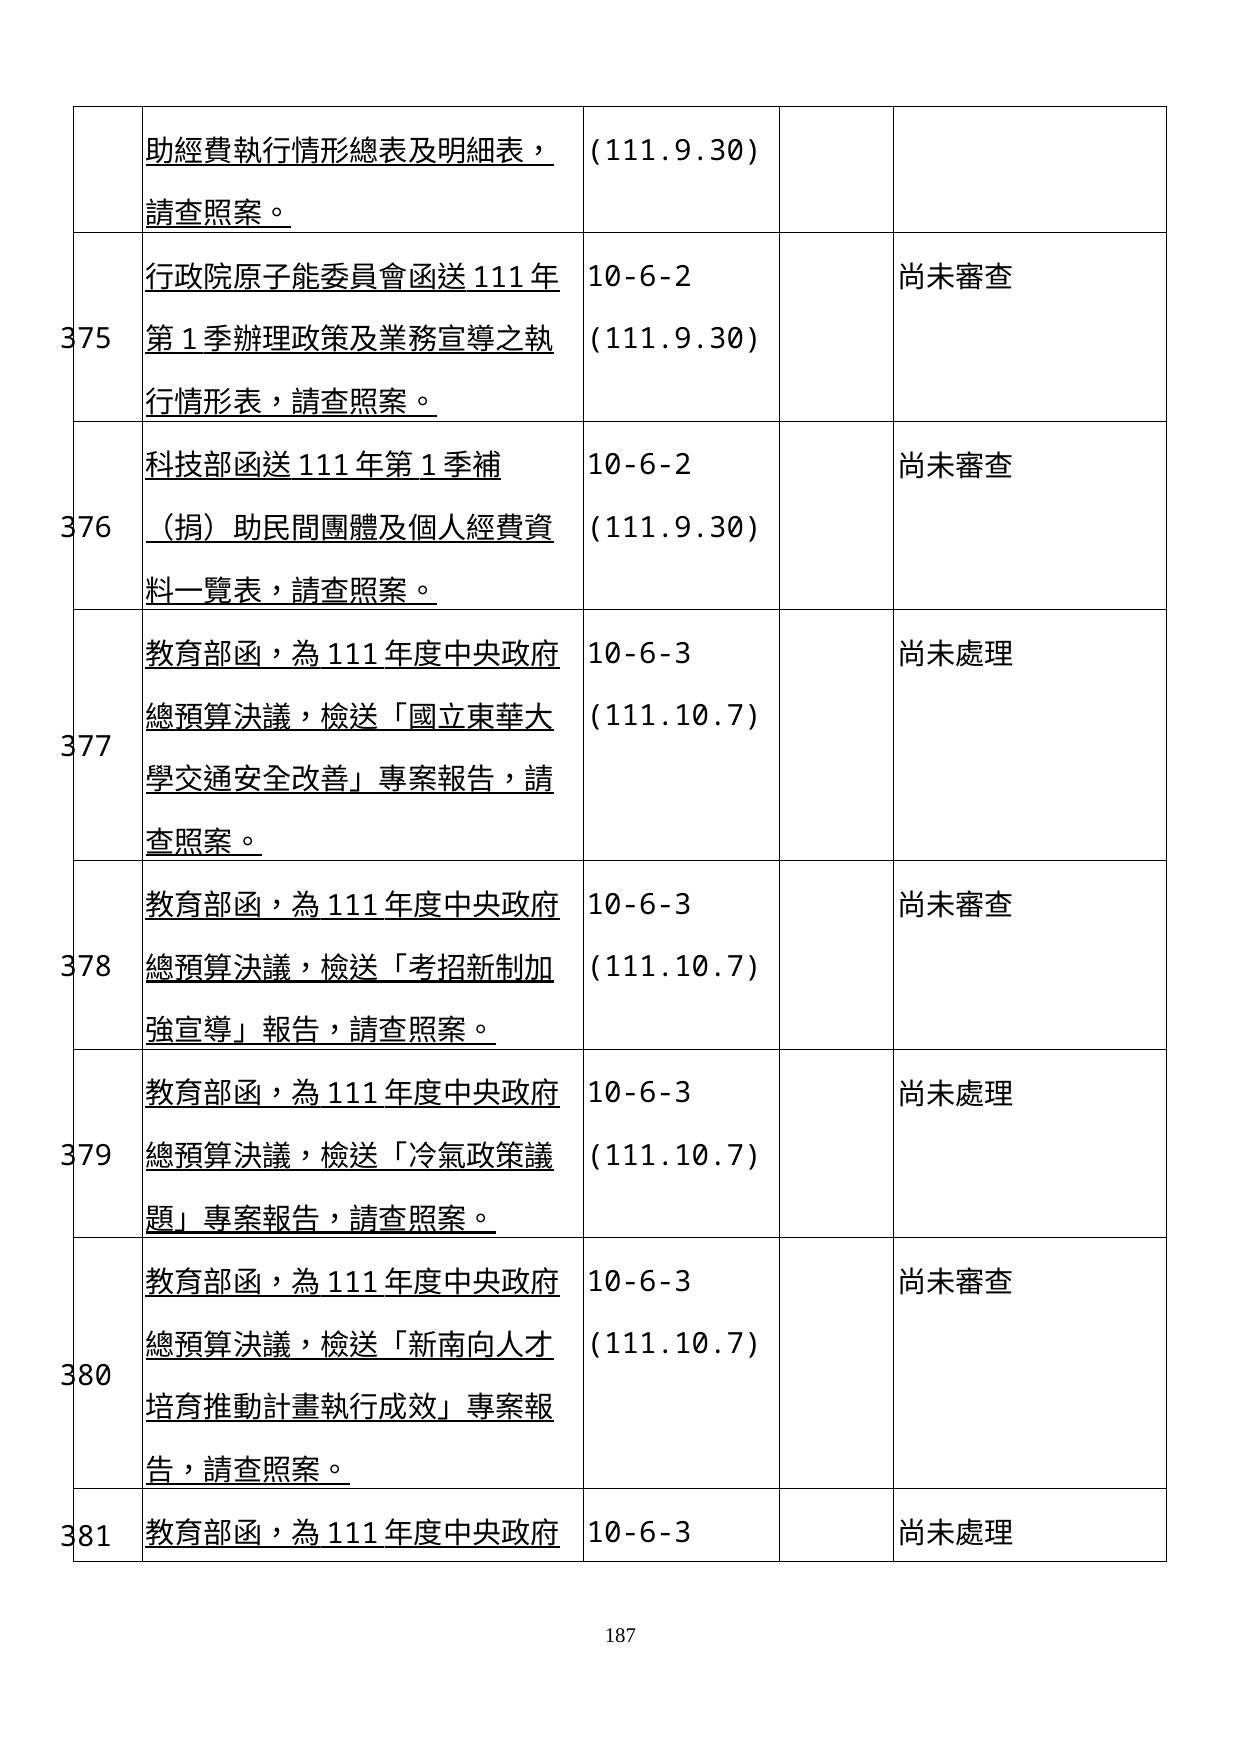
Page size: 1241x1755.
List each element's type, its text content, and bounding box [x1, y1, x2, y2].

table_cell 尚未處理 [894, 610, 1166, 860]
table_cell [780, 861, 893, 1049]
table_cell 行政院原子能委員會函送111年第1季辦理政策及業務宣導之執行情形表，請查照案。 [143, 233, 583, 421]
table_cell [74, 422, 142, 609]
table_cell [74, 1238, 142, 1488]
table_cell 10-6-3 (111.10.7) [584, 1238, 779, 1488]
table_cell 10-6-3 [584, 1489, 779, 1561]
table_cell [74, 233, 142, 421]
table_cell [780, 233, 893, 421]
table_cell 尚未審查 [894, 1238, 1166, 1488]
table_cell [780, 1489, 893, 1561]
table_cell 10-6-2 (111.9.30) [584, 422, 779, 609]
table_cell 尚未審查 [894, 861, 1166, 1049]
table_cell 尚未處理 [894, 1489, 1166, 1561]
table_cell [780, 610, 893, 860]
table_cell 教育部函，為111年度中央政府總預算決議，檢送「冷氣政策議題」專案報告，請查照案。 [143, 1050, 583, 1237]
table_cell [780, 1238, 893, 1488]
table_cell 科技部函送111年第1季補（捐）助民間團體及個人經費資料一覽表，請查照案。 [143, 422, 583, 609]
table_cell 10-6-3 (111.10.7) [584, 861, 779, 1049]
table_cell [74, 610, 142, 860]
table_cell 教育部函，為111年度中央政府總預算決議，檢送「考招新制加強宣導」報告，請查照案。 [143, 861, 583, 1049]
table_cell 10-6-3 (111.10.7) [584, 610, 779, 860]
table_cell [74, 861, 142, 1049]
table_cell [780, 1050, 893, 1237]
table_cell [74, 107, 142, 232]
table_cell 教育部函，為111年度中央政府總預算決議，檢送「新南向人才培育推動計畫執行成效」專案報告，請查照案。 [143, 1238, 583, 1488]
table_cell [894, 107, 1166, 232]
table_cell 10-6-3 (111.10.7) [584, 1050, 779, 1237]
table_cell 教育部函，為111年度中央政府 [143, 1489, 583, 1561]
table_cell (111.9.30) [584, 107, 779, 232]
table_cell 尚未審查 [894, 233, 1166, 421]
table_cell [780, 422, 893, 609]
table_cell 尚未審查 [894, 422, 1166, 609]
table_cell [780, 107, 893, 232]
table_cell 10-6-2 (111.9.30) [584, 233, 779, 421]
table_cell 教育部函，為111年度中央政府總預算決議，檢送「國立東華大學交通安全改善」專案報告，請查照案。 [143, 610, 583, 860]
table_cell [74, 1489, 142, 1561]
table_cell 尚未處理 [894, 1050, 1166, 1237]
table_cell 助經費執行情形總表及明細表，請查照案。 [143, 107, 583, 232]
table_cell [74, 1050, 142, 1237]
